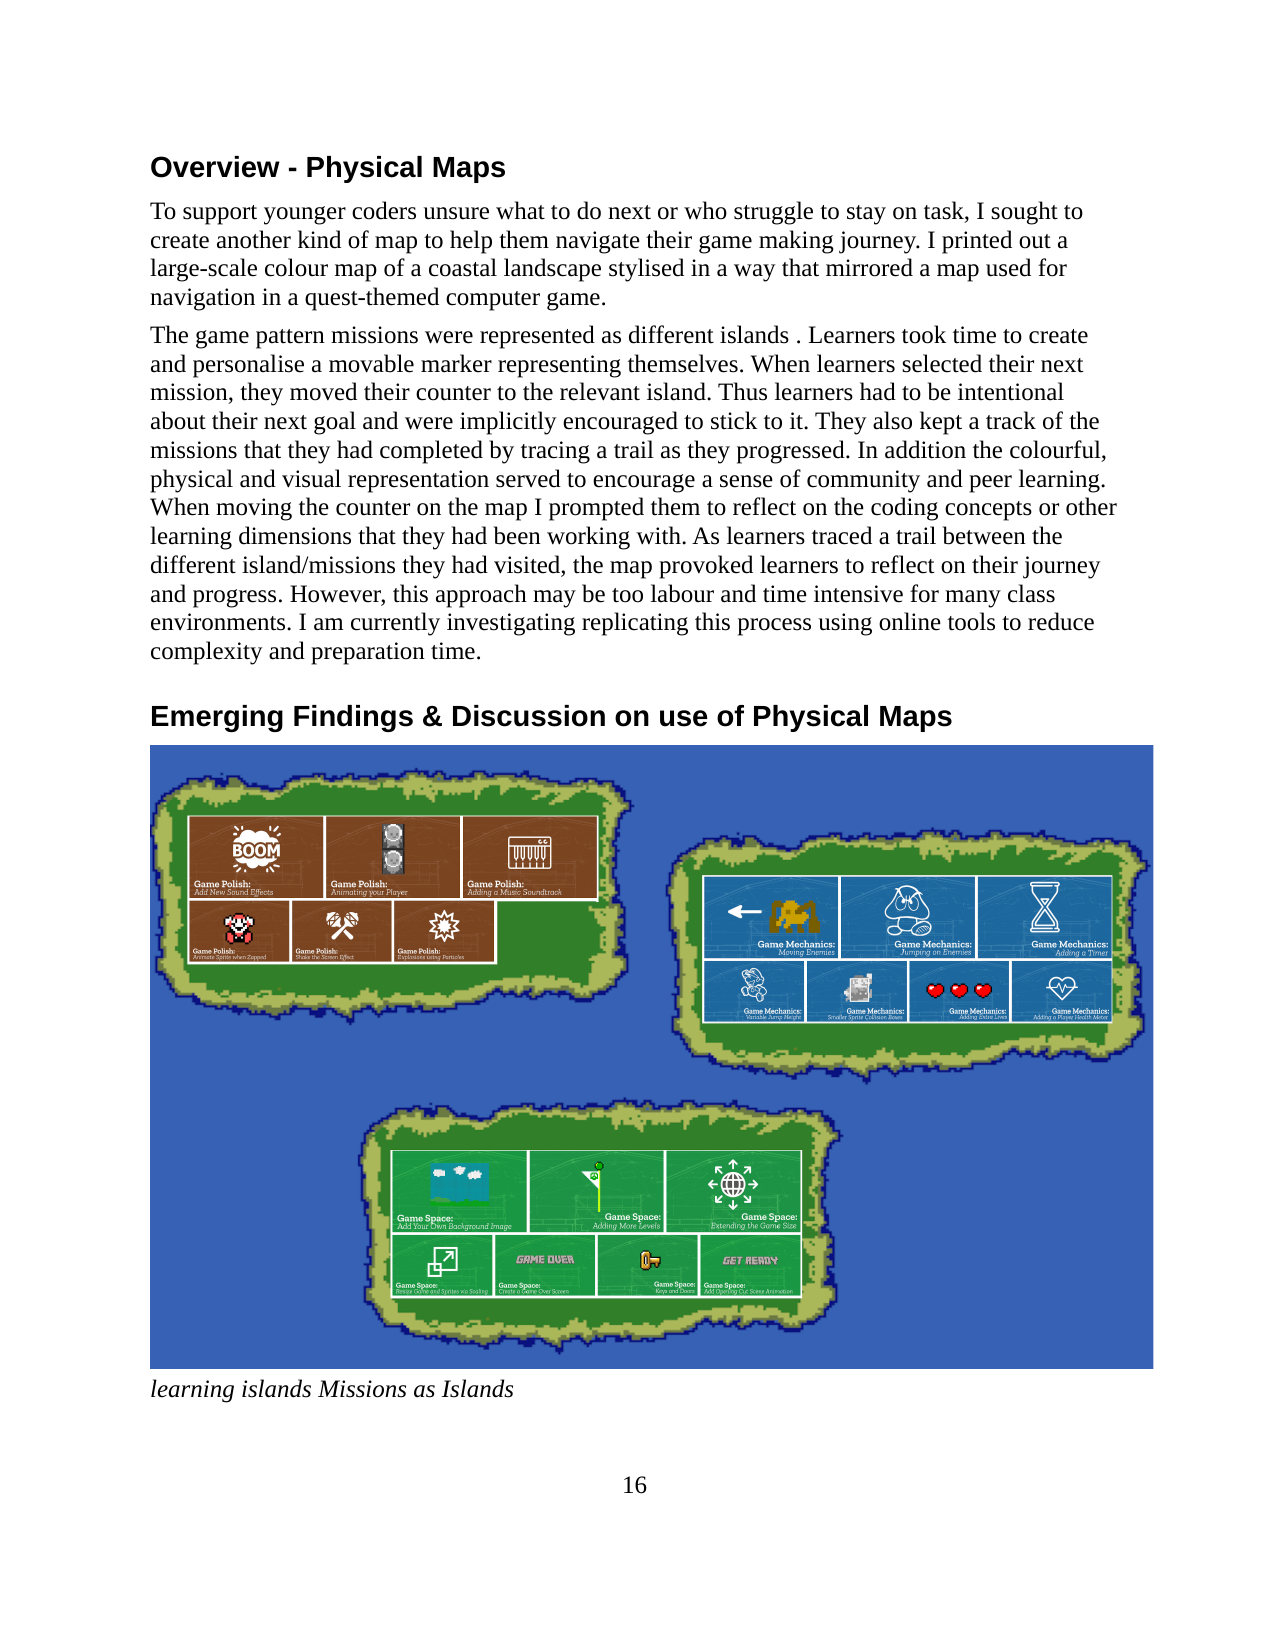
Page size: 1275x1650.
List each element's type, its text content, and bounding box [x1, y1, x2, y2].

subtitle Overview - Physical Maps [150, 150, 1125, 183]
text learning islands Missions as Islands [150, 1369, 1125, 1403]
subtitle Emerging Findings & Discussion on use of Physical Maps [150, 699, 1125, 732]
text To support younger coders unsure what to do next or who struggle to stay on task, I sought to create another kind of map to help them navigate their game making journey. I printed out a large-scale colour map of a coastal landscape stylised in a way that mirrored a map used for navigation in a quest-themed computer game. [150, 196, 1125, 311]
picture [150, 745, 1154, 1369]
text The game pattern missions were represented as different islands . Learners took time to create and personalise a movable marker representing themselves. When learners selected their next mission, they moved their counter to the relevant island. Thus learners had to be intentional about their next goal and were implicitly encouraged to stick to it. They also kept a track of the missions that they had completed by tracing a trail as they progressed. In addition the colourful, physical and visual representation served to encourage a sense of community and peer learning. When moving the counter on the map I prompted them to reflect on the coding concepts or other learning dimensions that they had been working with. As learners traced a trail between the different island/missions they had visited, the map provoked learners to reflect on their journey and progress. However, this approach may be too labour and time intensive for many class environments. I am currently investigating replicating this process using online tools to reduce complexity and preparation time. [150, 320, 1125, 665]
